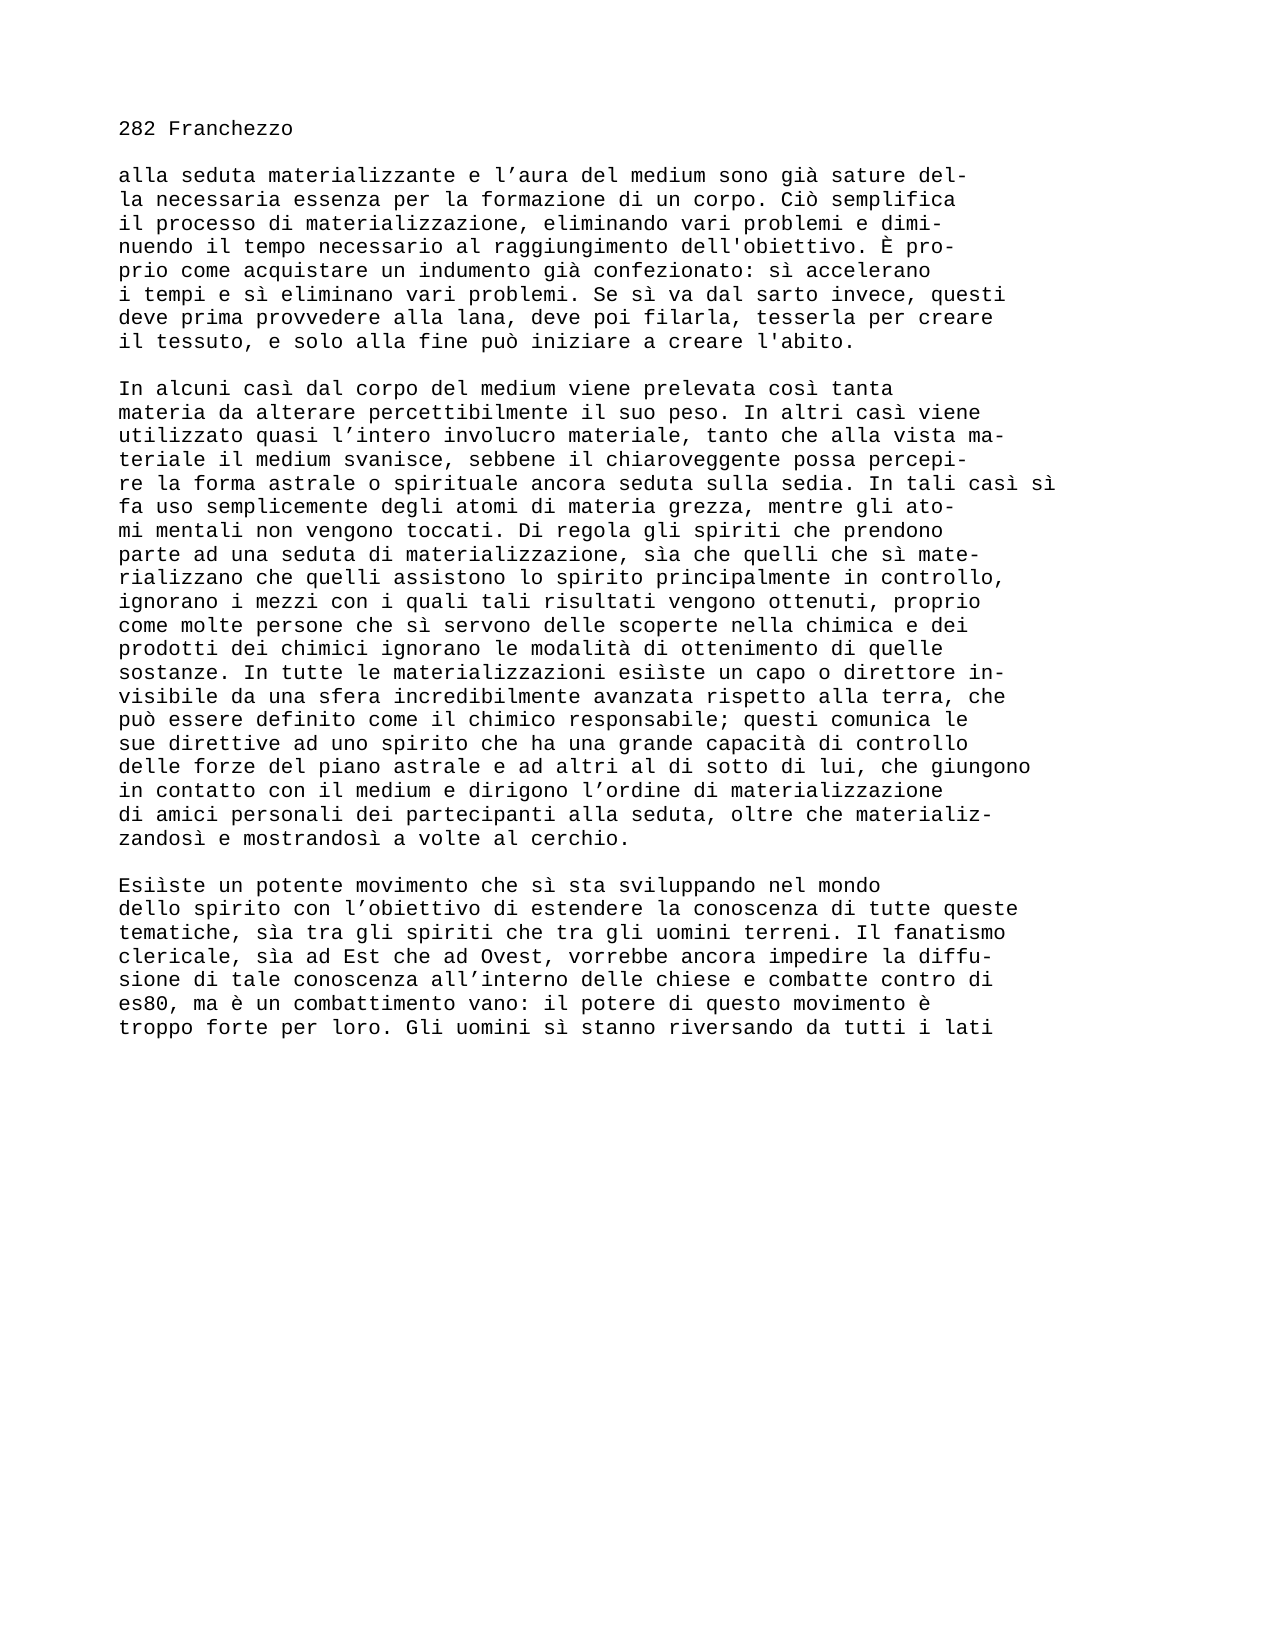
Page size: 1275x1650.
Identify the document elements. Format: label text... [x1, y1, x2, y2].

text rializzano che quelli assistono lo spirito principalmente in controllo, [118, 567, 1157, 591]
text di amici personali dei partecipanti alla seduta, oltre che materializ- [118, 804, 1157, 827]
text mi mentali non vengono toccati. Di regola gli spiriti che prendono [118, 520, 1157, 544]
text In alcuni casì dal corpo del medium viene prelevata così tanta [118, 378, 1157, 402]
text il processo di materializzazione, eliminando vari problemi e dimi- [118, 213, 1157, 236]
text ignorano i mezzi con i quali tali risultati vengono ottenuti, proprio [118, 591, 1157, 615]
text zandosì e mostrandosì a volte al cerchio. [118, 827, 1157, 851]
text delle forze del piano astrale e ad altri al di sotto di lui, che giungono [118, 757, 1157, 780]
text fa uso semplicemente degli atomi di materia grezza, mentre gli ato- [118, 496, 1157, 520]
text la necessaria essenza per la formazione di un corpo. Ciò semplifica [118, 189, 1157, 213]
text visibile da una sfera incredibilmente avanzata rispetto alla terra, che [118, 686, 1157, 709]
text sostanze. In tutte le materializzazioni esiìste un capo o direttore in- [118, 662, 1157, 686]
text 282 Franchezzo [118, 118, 1157, 142]
text nuendo il tempo necessario al raggiungimento dell'obiettivo. È pro- [118, 236, 1157, 260]
text parte ad una seduta di materializzazione, sìa che quelli che sì mate- [118, 544, 1157, 567]
text come molte persone che sì servono delle scoperte nella chimica e dei [118, 615, 1157, 638]
text sione di tale conoscenza all’interno delle chiese e combatte contro di [118, 969, 1157, 993]
text alla seduta materializzante e l’aura del medium sono già sature del- [118, 165, 1157, 189]
text clericale, sìa ad Est che ad Ovest, vorrebbe ancora impedire la diffu- [118, 946, 1157, 969]
text in contatto con il medium e dirigono l’ordine di materializzazione [118, 780, 1157, 804]
text re la forma astrale o spirituale ancora seduta sulla sedia. In tali casì sì [118, 473, 1157, 496]
text deve prima provvedere alla lana, deve poi filarla, tesserla per creare [118, 307, 1157, 331]
text utilizzato quasi l’intero involucro materiale, tanto che alla vista ma- [118, 426, 1157, 449]
text i tempi e sì eliminano vari problemi. Se sì va dal sarto invece, questi [118, 284, 1157, 307]
text Esiìste un potente movimento che sì sta sviluppando nel mondo [118, 875, 1157, 898]
text materia da alterare percettibilmente il suo peso. In altri casì viene [118, 402, 1157, 426]
text troppo forte per loro. Gli uomini sì stanno riversando da tutti i lati [118, 1017, 1157, 1040]
text può essere definito come il chimico responsabile; questi comunica le [118, 709, 1157, 733]
text es80, ma è un combattimento vano: il potere di questo movimento è [118, 993, 1157, 1017]
text prio come acquistare un indumento già confezionato: sì accelerano [118, 260, 1157, 284]
text sue direttive ad uno spirito che ha una grande capacità di controllo [118, 733, 1157, 757]
text dello spirito con l’obiettivo di estendere la conoscenza di tutte queste [118, 898, 1157, 922]
text teriale il medium svanisce, sebbene il chiaroveggente possa percepi- [118, 449, 1157, 473]
text il tessuto, e solo alla fine può iniziare a creare l'abito. [118, 331, 1157, 354]
text tematiche, sìa tra gli spiriti che tra gli uomini terreni. Il fanatismo [118, 922, 1157, 946]
text prodotti dei chimici ignorano le modalità di ottenimento di quelle [118, 638, 1157, 662]
